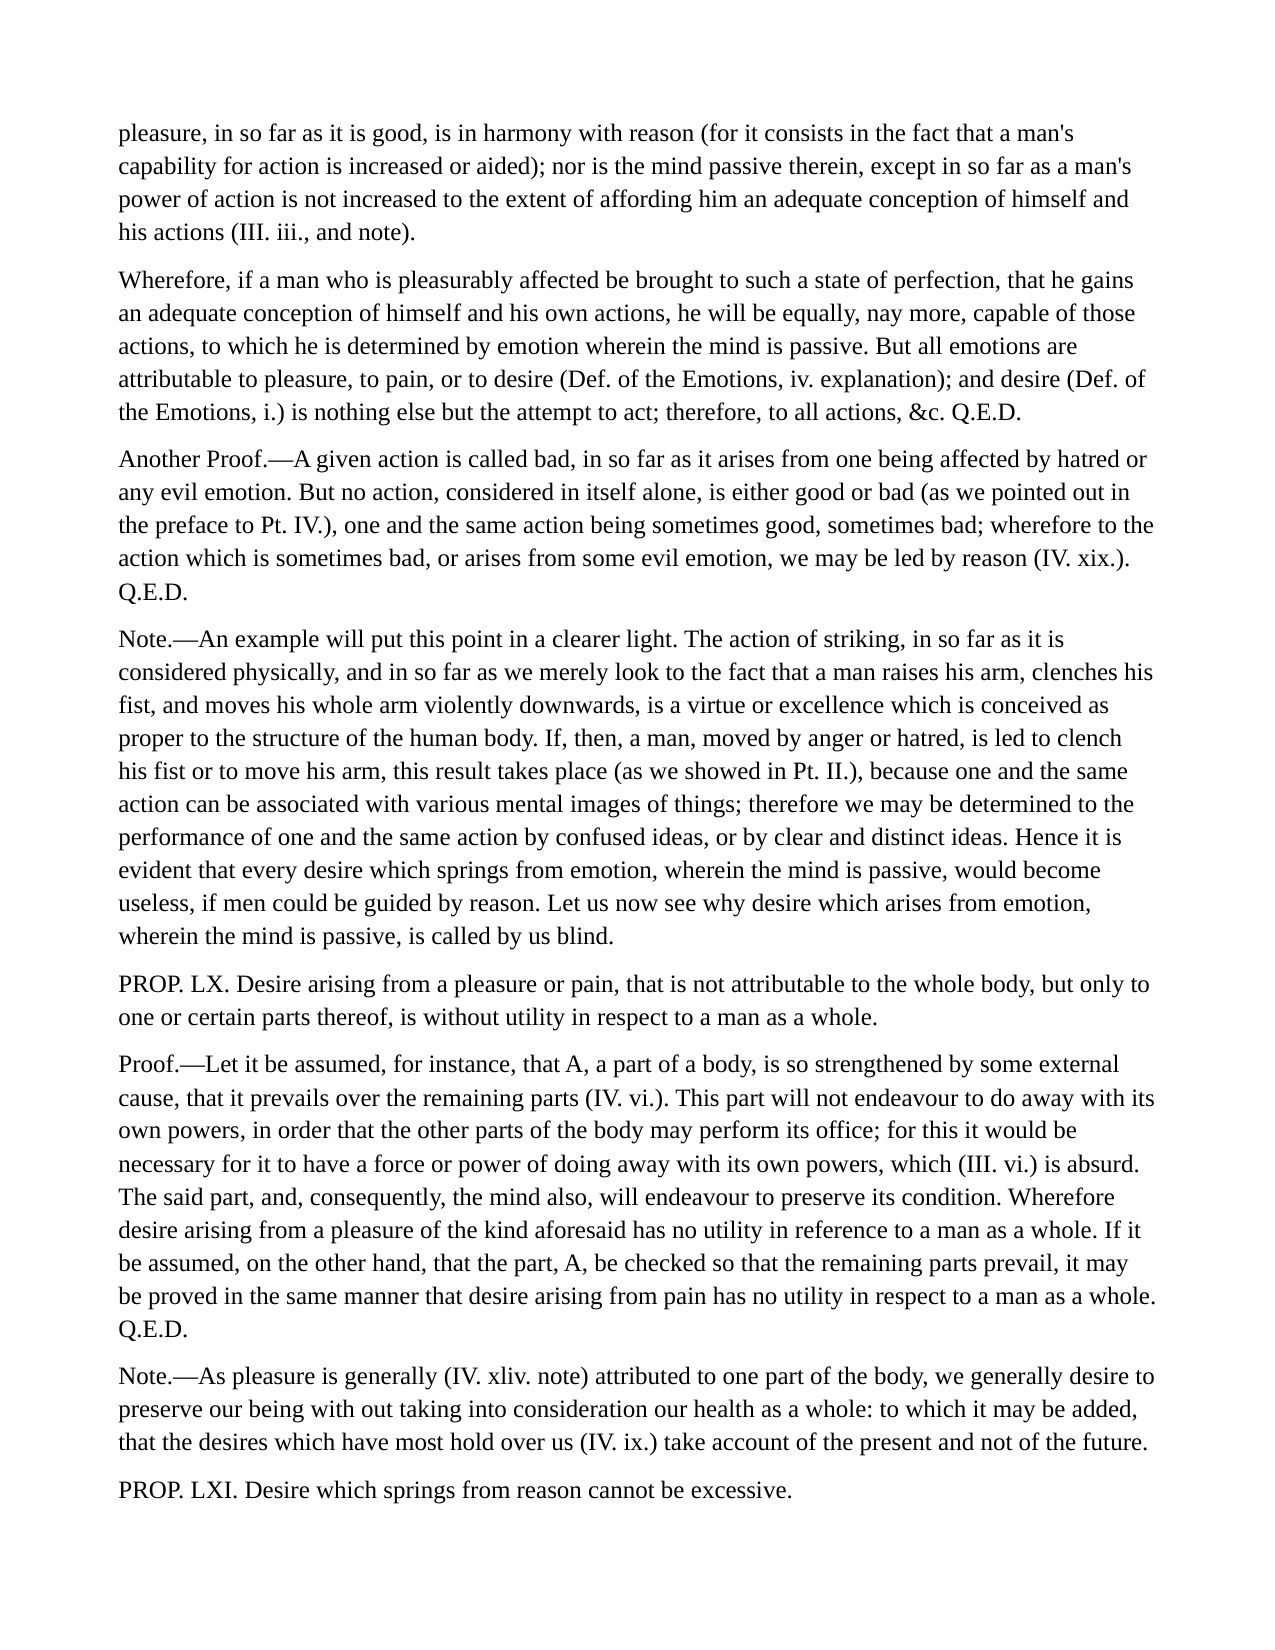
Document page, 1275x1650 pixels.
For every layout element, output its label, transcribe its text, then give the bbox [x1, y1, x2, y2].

text pleasure, in so far as it is good, is in harmony with reason (for it consists in the fact that a man's capability for action is increased or aided); nor is the mind passive therein, except in so far as a man's power of action is not increased to the extent of affording him an adequate conception of himself and his actions (III. iii., and note). [118, 118, 1157, 246]
text Note.—As pleasure is generally (IV. xliv. note) attributed to one part of the body, we generally desire to preserve our being with out taking into consideration our health as a whole: to which it may be added, that the desires which have most hold over us (IV. ix.) take account of the present and not of the future. [118, 1361, 1157, 1456]
text Note.—An example will put this point in a clearer light. The action of striking, in so far as it is considered physically, and in so far as we merely look to the fact that a man raises his arm, clenches his fist, and moves his whole arm violently downwards, is a virtue or excellence which is conceived as proper to the structure of the human body. If, then, a man, moved by anger or hatred, is led to clench his fist or to move his arm, this result takes place (as we showed in Pt. II.), because one and the same action can be associated with various mental images of things; therefore we may be determined to the performance of one and the same action by confused ideas, or by clear and distinct ideas. Hence it is evident that every desire which springs from emotion, wherein the mind is passive, would become useless, if men could be guided by reason. Let us now see why desire which arises from emotion, wherein the mind is passive, is called by us blind. [118, 624, 1157, 950]
text Wherefore, if a man who is pleasurably affected be brought to such a state of perfection, that he gains an adequate conception of himself and his own actions, he will be equally, nay more, capable of those actions, to which he is determined by emotion wherein the mind is passive. But all emotions are attributable to pleasure, to pain, or to desire (Def. of the Emotions, iv. explanation); and desire (Def. of the Emotions, i.) is nothing else but the attempt to act; therefore, to all actions, &c. Q.E.D. [118, 265, 1157, 426]
text PROP. LX. Desire arising from a pleasure or pain, that is not attributable to the whole body, but only to one or certain parts thereof, is without utility in respect to a man as a whole. [118, 969, 1157, 1031]
text Another Proof.—A given action is called bad, in so far as it arises from one being affected by hatred or any evil emotion. But no action, considered in itself alone, is either good or bad (as we pointed out in the preface to Pt. IV.), one and the same action being sometimes good, sometimes bad; wherefore to the action which is sometimes bad, or arises from some evil emotion, we may be led by reason (IV. xix.). Q.E.D. [118, 444, 1157, 605]
text Proof.—Let it be assumed, for instance, that A, a part of a body, is so strengthened by some external cause, that it prevails over the remaining parts (IV. vi.). This part will not endeavour to do away with its own powers, in order that the other parts of the body may perform its office; for this it would be necessary for it to have a force or power of doing away with its own powers, which (III. vi.) is absurd. The said part, and, consequently, the mind also, will endeavour to preserve its condition. Wherefore desire arising from a pleasure of the kind aforesaid has no utility in reference to a man as a whole. If it be assumed, on the other hand, that the part, A, be checked so that the remaining parts prevail, it may be proved in the same manner that desire arising from pain has no utility in respect to a man as a whole. Q.E.D. [118, 1049, 1157, 1342]
text PROP. LXI. Desire which springs from reason cannot be excessive. [118, 1475, 1157, 1504]
